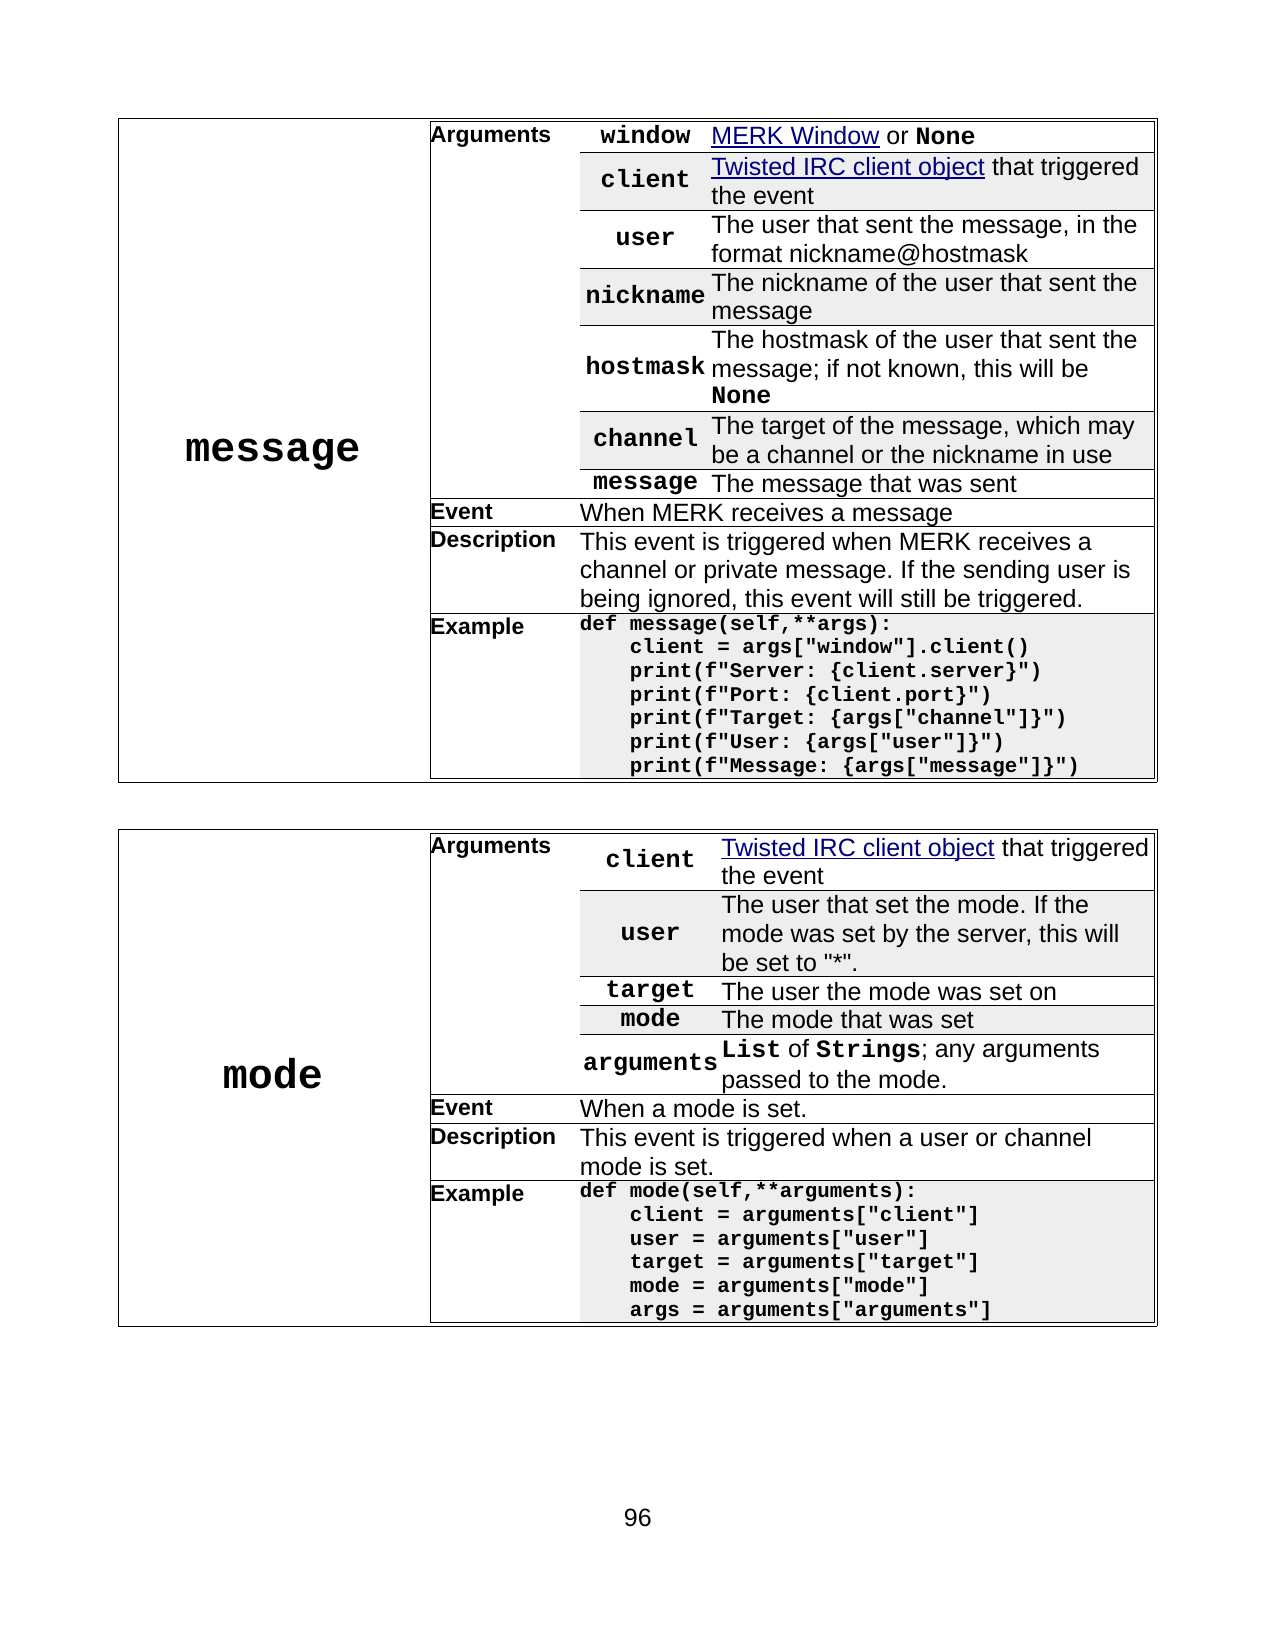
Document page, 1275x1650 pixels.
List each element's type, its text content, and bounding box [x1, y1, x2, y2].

table_cell nickname [580, 269, 711, 325]
table_cell user [580, 211, 711, 267]
table_header [427, 830, 1157, 1326]
table_cell The target of the message, which may be a channel or the nickname in use [711, 412, 1154, 469]
table_cell user [580, 891, 721, 976]
table_cell List of Strings; any arguments passed to the mode. [721, 1035, 1154, 1094]
table_cell Description [431, 527, 579, 613]
table_cell When a mode is set. [580, 1095, 1154, 1123]
table_cell Description [431, 1124, 579, 1180]
table_cell arguments [580, 1035, 721, 1094]
table_cell This event is triggered when a user or channel mode is set. [580, 1124, 1154, 1180]
table_cell target [580, 977, 721, 1005]
table_cell The mode that was set [721, 1006, 1154, 1034]
table_header [427, 119, 1157, 782]
table_header window [580, 122, 711, 152]
table_header Twisted IRC client object that triggered the event [721, 834, 1154, 890]
table_cell The message that was sent [711, 470, 1154, 497]
table_cell mode [580, 1006, 721, 1034]
table_header Arguments [431, 834, 579, 1094]
table_cell def message(self,**args): client = args["window"].client() print(f"Server: {client.server}") print(f"Port: {client.port}") print(f"Target: {args["channel"]}") print(f"User: {args["user"]}") print(f"Message: {args["message"]}") [580, 614, 1154, 778]
table_header client [580, 834, 721, 890]
table_header mode [119, 830, 427, 1326]
table_cell Event [431, 499, 579, 526]
table_header MERK Window or None [711, 122, 1154, 152]
table_header message [119, 119, 427, 782]
table_cell The user that sent the message, in the format nickname@hostmask [711, 211, 1154, 267]
table_cell message [580, 470, 711, 497]
table_cell The user the mode was set on [721, 977, 1154, 1005]
table_cell The nickname of the user that sent the message [711, 269, 1154, 325]
table_cell The hostmask of the user that sent the message; if not known, this will be None [711, 326, 1154, 411]
table_cell hostmask [580, 326, 711, 411]
table_cell This event is triggered when MERK receives a channel or private message. If the sending user is being ignored, this event will still be triggered. [580, 527, 1154, 613]
table_cell Event [431, 1095, 579, 1123]
table_cell client [580, 153, 711, 210]
table_cell When MERK receives a message [580, 499, 1154, 526]
table_header Arguments [431, 122, 579, 497]
table_cell Example [431, 1181, 579, 1322]
table_cell def mode(self,**arguments): client = arguments["client"] user = arguments["user"] target = arguments["target"] mode = arguments["mode"] args = arguments["arguments"] [580, 1181, 1154, 1322]
table_cell channel [580, 412, 711, 469]
table_cell Example [431, 614, 579, 778]
table_cell The user that set the mode. If the mode was set by the server, this will be set to "*". [721, 891, 1154, 976]
table_cell Twisted IRC client object that triggered the event [711, 153, 1154, 210]
